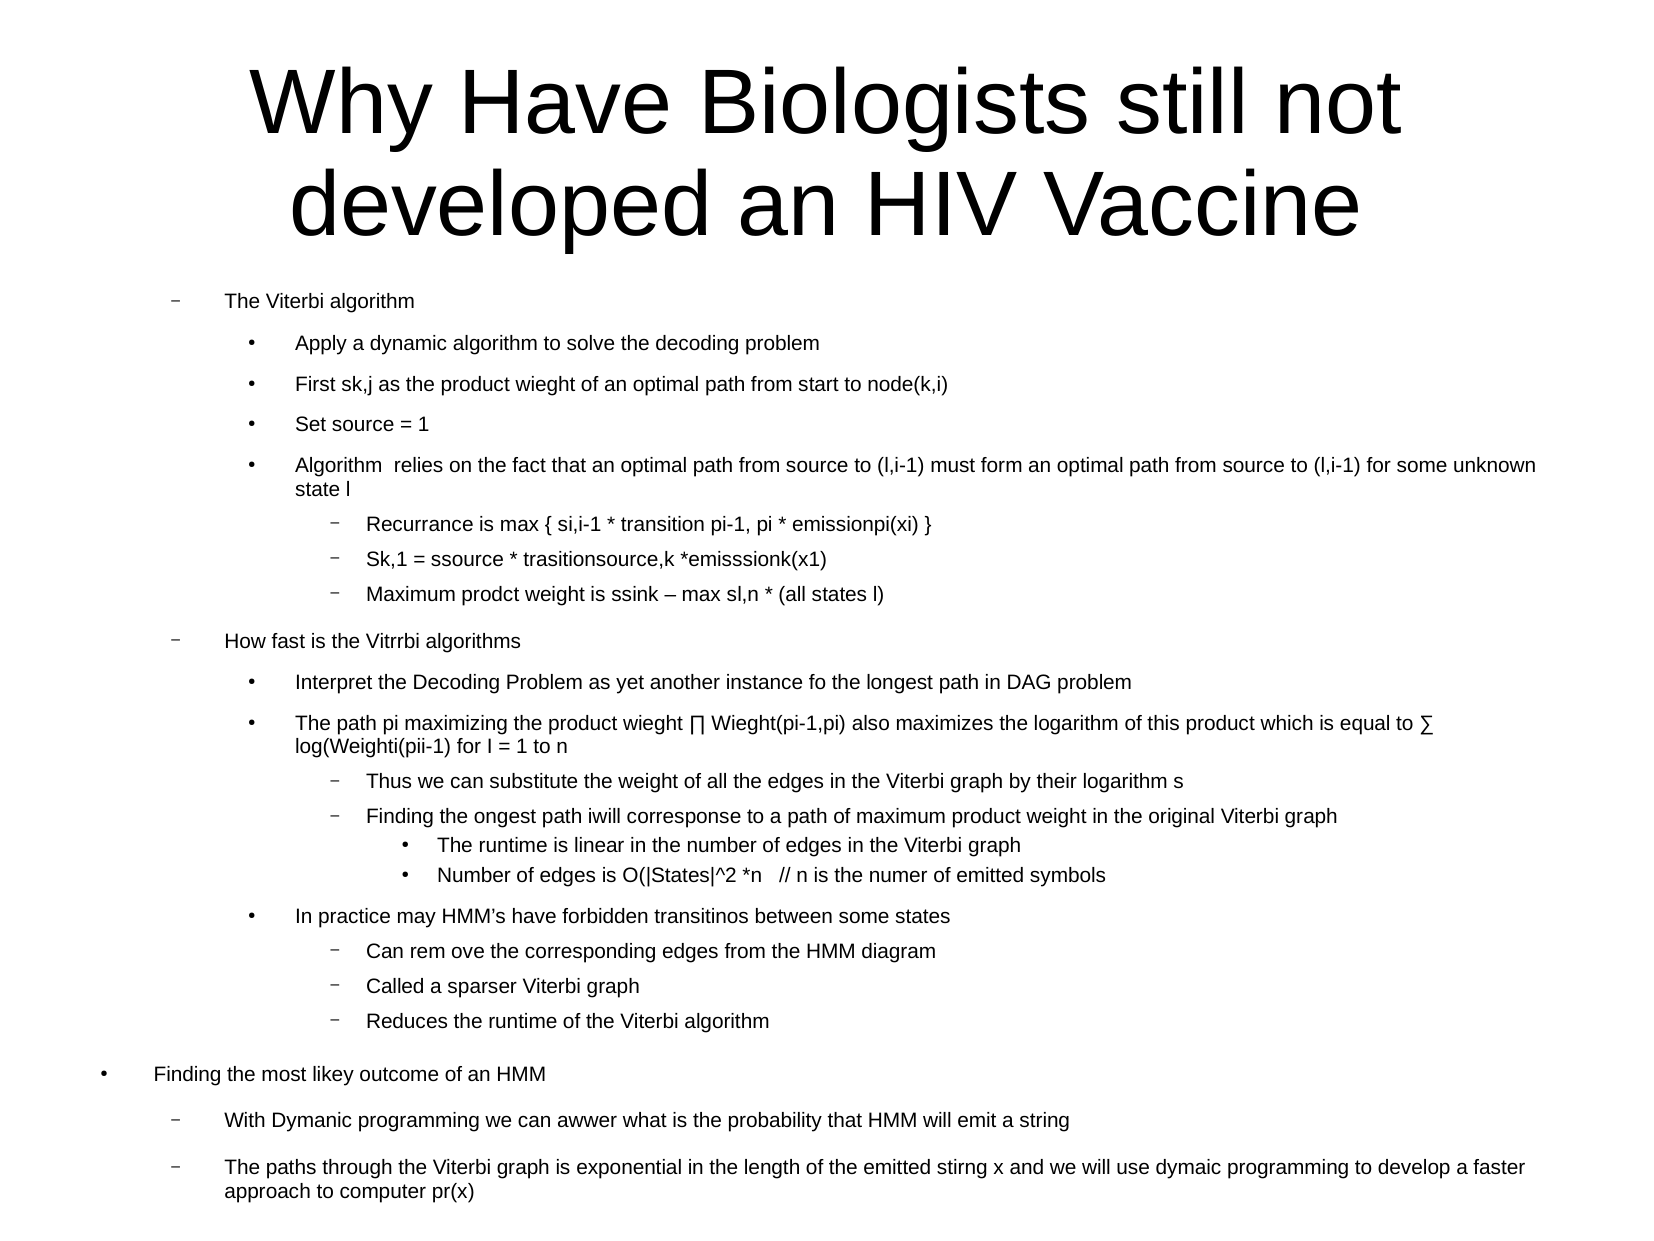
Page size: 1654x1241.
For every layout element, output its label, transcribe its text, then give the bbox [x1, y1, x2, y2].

title Why Have Biologists still not developed an HIV Vaccine [82, 49, 1571, 257]
list The Viterbi algorithm Apply a dynamic algorithm to solve the decoding problem First sk,j as the product wieght of an optimal path from start to node(k,i) Set source = 1 Algorithm relies on the fact that an optimal path from source to (l,i-1) must form an optimal path from source to (l,i-1) for some unknown state l Recurrance is max { si,i-1 * transition pi-1, pi * emissionpi(xi) } Sk,1 = ssource * trasitionsource,k *emisssionk(x1) Maximum prodct weight is ssink – max sl,n * (all states l) How fast is the Vitrrbi algorithms Interpret the Decoding Problem as yet another instance fo the longest path in DAG problem The path pi maximizing the product wieght ∏ Wieght(pi-1,pi) also maximizes the logarithm of this product which is equal to ∑ log(Weighti(pii-1) for I = 1 to n Thus we can substitute the weight of all the edges in the Viterbi graph by their logarithm s Finding the ongest path iwill corresponse to a path of maximum product weight in the original Viterbi graph The runtime is linear in the number of edges in the Viterbi graph Number of edges is O(|States|^2 *n // n is the numer of emitted symbols In practice may HMM’s have forbidden transitinos between some states Can rem ove the corresponding edges from the HMM diagram Called a sparser Viterbi graph Reduces the runtime of the Viterbi algorithm Finding the most likey outcome of an HMM With Dymanic programming we can awwer what is the probability that HMM will emit a string The paths through the Viterbi graph is exponential in the length of the emitted stirng x and we will use dymaic programming to develop a faster approach to computer pr(x) [82, 290, 1571, 1229]
